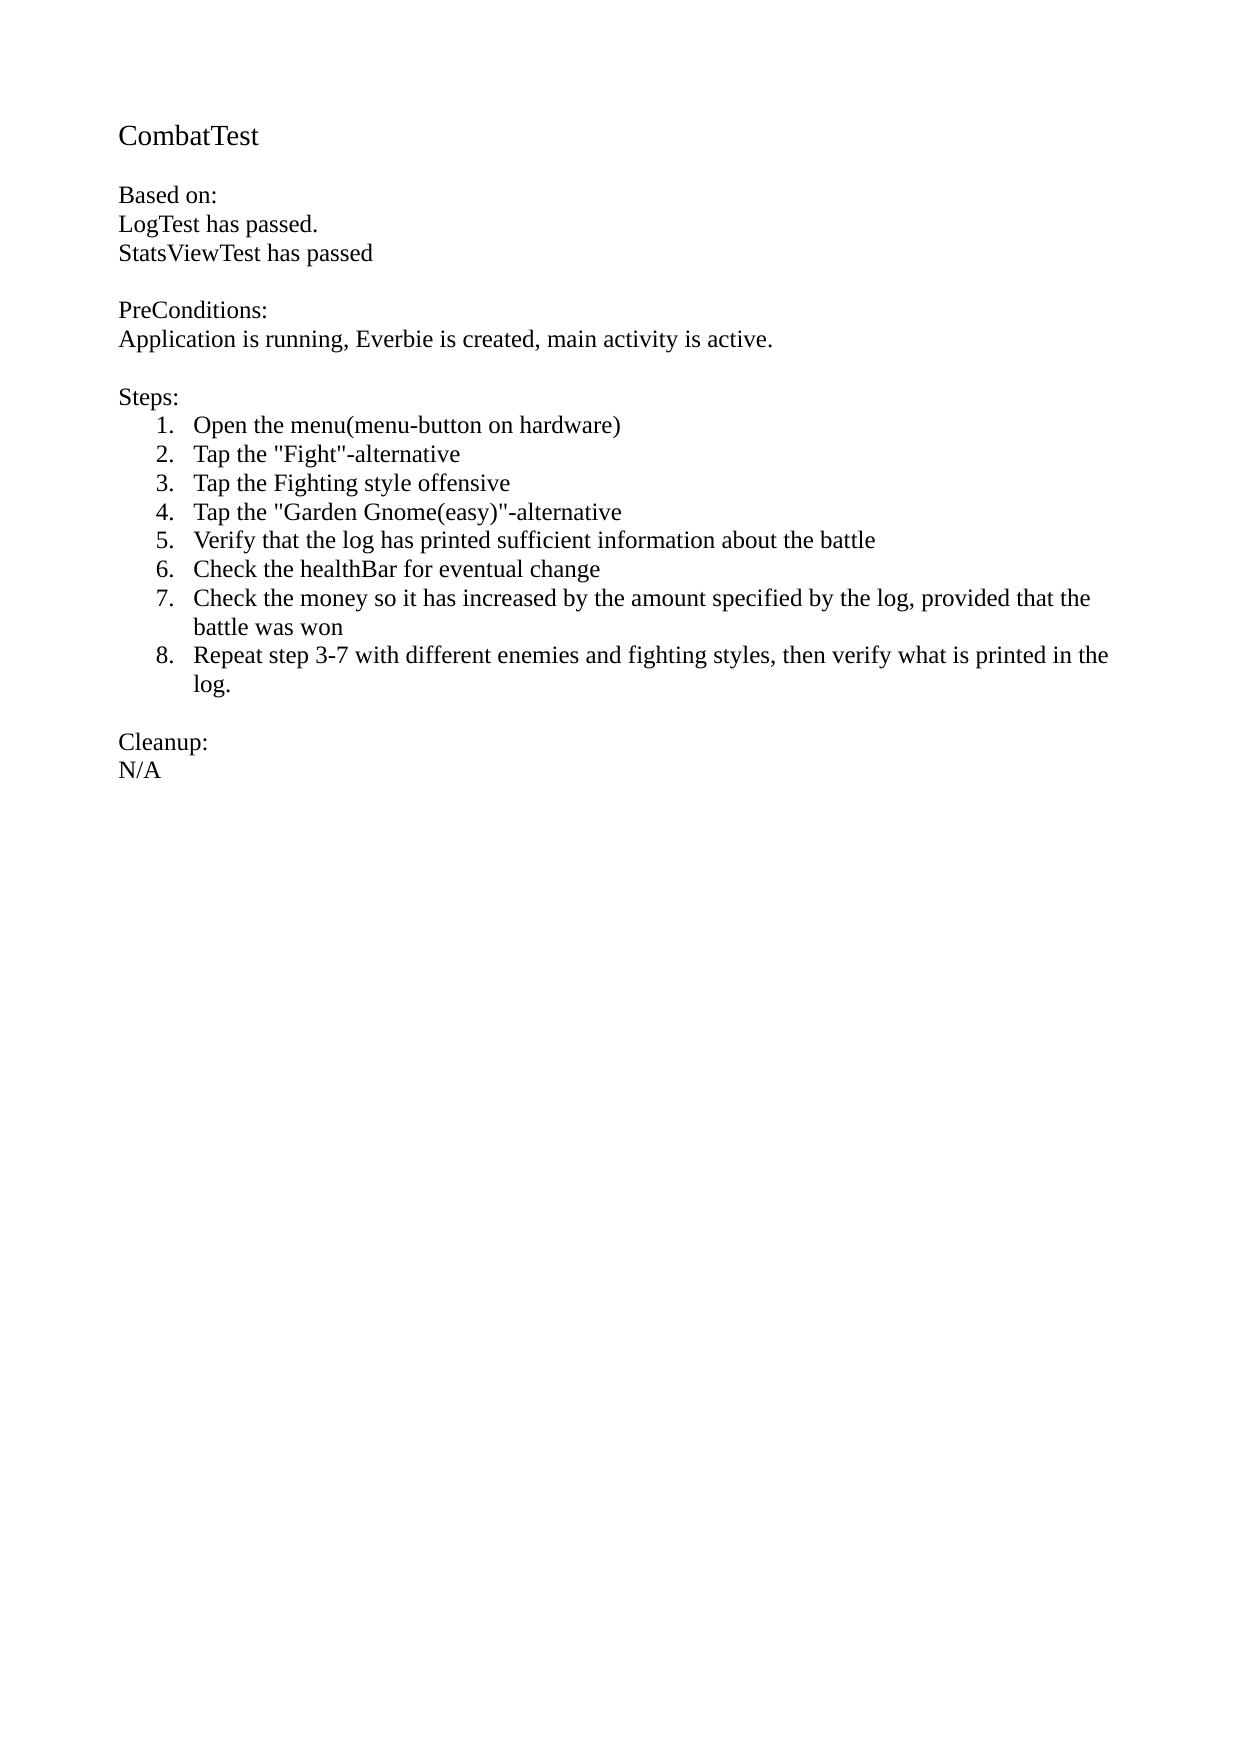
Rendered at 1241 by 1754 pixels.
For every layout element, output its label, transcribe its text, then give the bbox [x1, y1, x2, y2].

text Application is running, Everbie is created, main activity is active. [118, 324, 1122, 353]
text CombatTest [118, 118, 1122, 152]
list Tap the "Garden Gnome(easy)"-alternative [156, 497, 1122, 525]
list Tap the Fighting style offensive [156, 468, 1122, 497]
text LogTest has passed. [118, 209, 1122, 238]
text N/A [118, 755, 1122, 784]
list Verify that the log has printed sufficient information about the battle [156, 525, 1122, 554]
list Repeat step 3-7 with different enemies and fighting styles, then verify what is printed in the log. [156, 640, 1122, 698]
text Based on: [118, 180, 1122, 209]
text PreConditions: [118, 295, 1122, 324]
list Check the healthBar for eventual change [156, 554, 1122, 583]
list Check the money so it has increased by the amount specified by the log, provided that the battle was won [156, 583, 1122, 640]
text StatsViewTest has passed [118, 238, 1122, 267]
text Cleanup: [118, 727, 1122, 755]
text Steps: [118, 382, 1122, 410]
list Tap the "Fight"-alternative [156, 439, 1122, 468]
list Open the menu(menu-button on hardware) [156, 410, 1122, 439]
